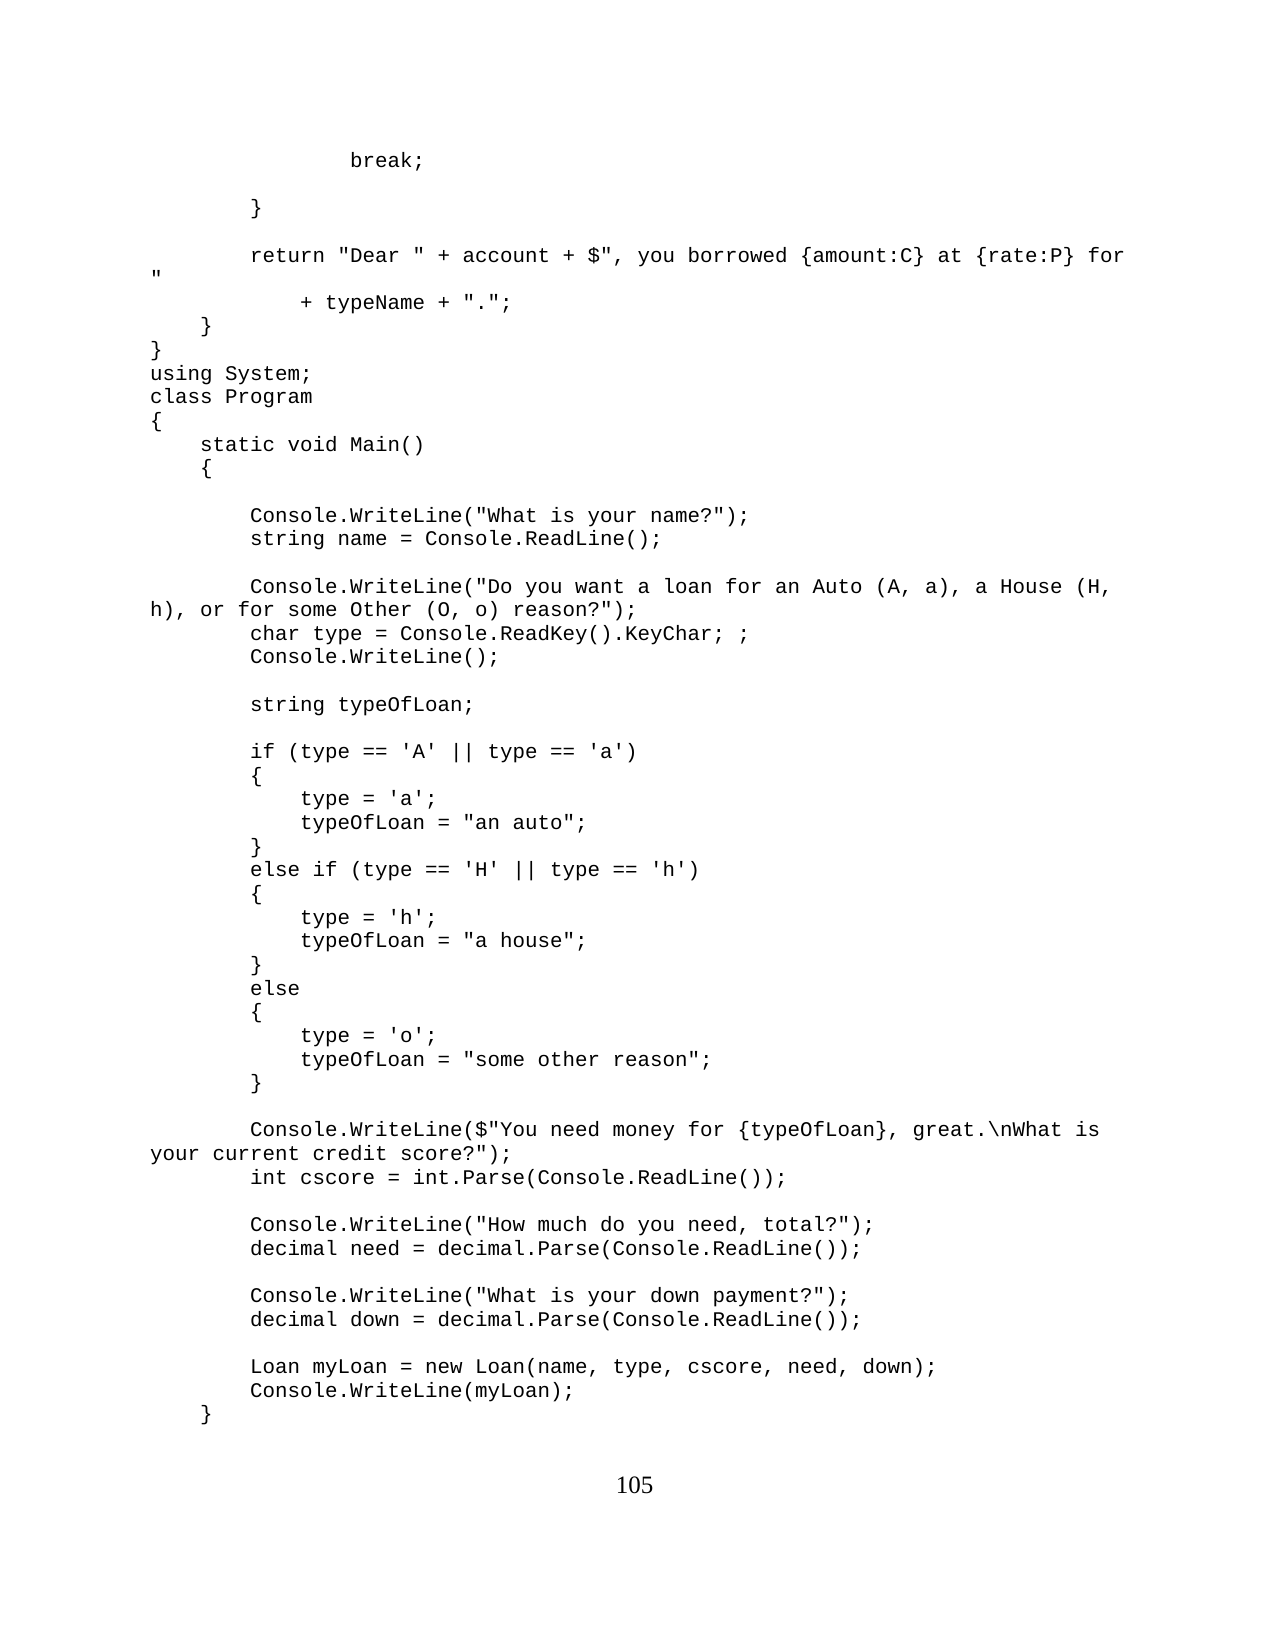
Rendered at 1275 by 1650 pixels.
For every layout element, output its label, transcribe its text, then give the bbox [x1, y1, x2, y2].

text static void Main() [150, 434, 1125, 457]
text else if (type == 'H' || type == 'h') [150, 859, 1125, 883]
text { [150, 1001, 1125, 1025]
text int cscore = int.Parse(Console.ReadLine()); [150, 1167, 1125, 1190]
text Console.WriteLine(myLoan); [150, 1379, 1125, 1403]
text } [150, 1403, 1125, 1427]
text Console.WriteLine("How much do you need, total?"); [150, 1214, 1125, 1238]
text { [150, 410, 1125, 434]
text Console.WriteLine("What is your down payment?"); [150, 1285, 1125, 1309]
text typeOfLoan = "some other reason"; [150, 1048, 1125, 1072]
text } [150, 954, 1125, 978]
text Console.WriteLine("Do you want a loan for an Auto (A, a), a House (H, h), or for some Other (O, o) reason?"); [150, 576, 1125, 623]
text type = 'o'; [150, 1025, 1125, 1048]
text { [150, 883, 1125, 907]
text decimal down = decimal.Parse(Console.ReadLine()); [150, 1309, 1125, 1332]
text else [150, 978, 1125, 1001]
text string name = Console.ReadLine(); [150, 528, 1125, 552]
text Console.WriteLine("What is your name?"); [150, 505, 1125, 528]
text using System; [150, 363, 1125, 386]
text class Program [150, 386, 1125, 410]
text typeOfLoan = "an auto"; [150, 812, 1125, 836]
text return "Dear " + account + $", you borrowed {amount:C} at {rate:P} for " [150, 244, 1125, 292]
text } [150, 836, 1125, 859]
text if (type == 'A' || type == 'a') [150, 741, 1125, 765]
text + typeName + "."; [150, 292, 1125, 316]
text Loan myLoan = new Loan(name, type, cscore, need, down); [150, 1356, 1125, 1379]
text type = 'a'; [150, 788, 1125, 812]
text break; [150, 150, 1125, 174]
text } [150, 339, 1125, 363]
text typeOfLoan = "a house"; [150, 930, 1125, 954]
text { [150, 765, 1125, 788]
text { [150, 457, 1125, 481]
text } [150, 316, 1125, 339]
text decimal need = decimal.Parse(Console.ReadLine()); [150, 1238, 1125, 1261]
text Console.WriteLine(); [150, 647, 1125, 670]
text type = 'h'; [150, 907, 1125, 930]
text Console.WriteLine($"You need money for {typeOfLoan}, great.\nWhat is your current credit score?"); [150, 1119, 1125, 1167]
text char type = Console.ReadKey().KeyChar; ; [150, 623, 1125, 647]
text } [150, 1072, 1125, 1096]
text } [150, 197, 1125, 221]
text string typeOfLoan; [150, 694, 1125, 717]
